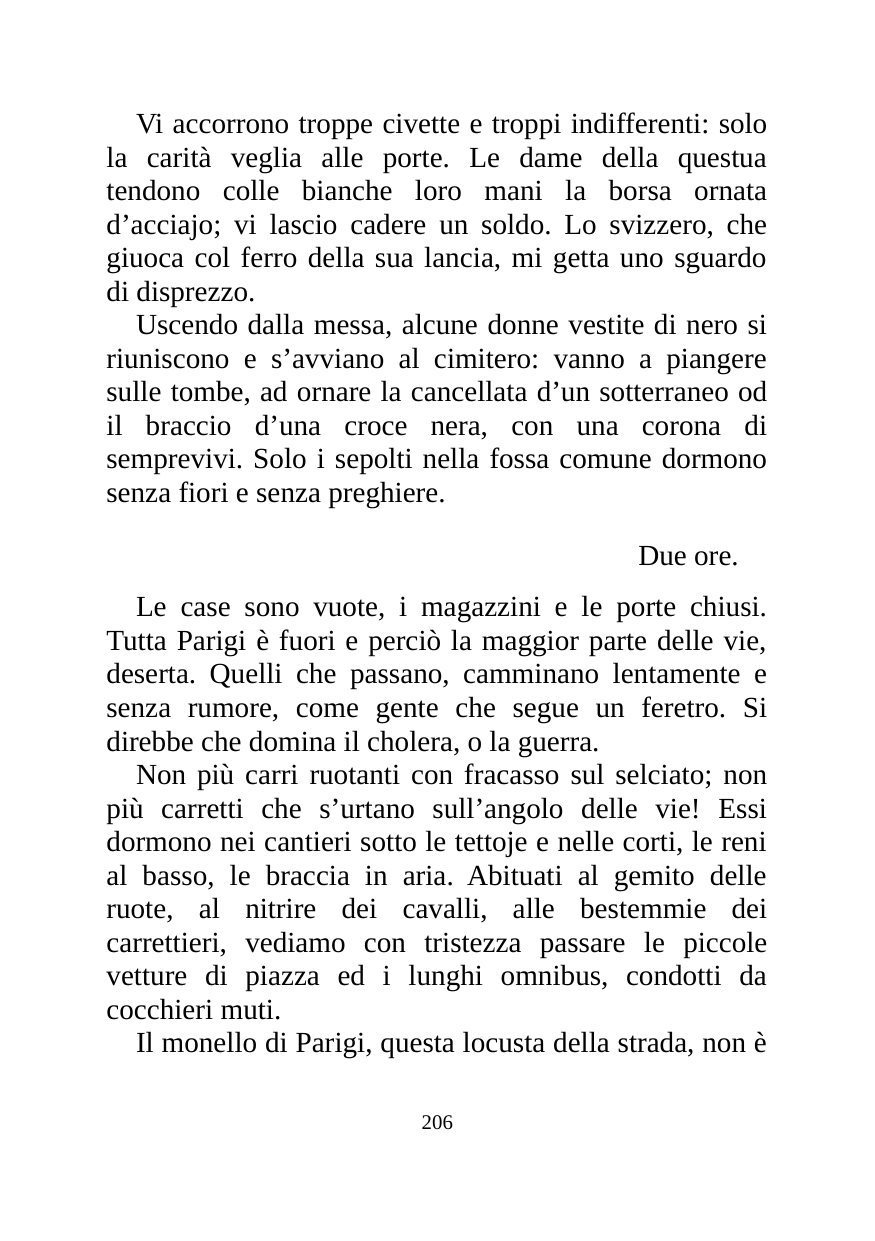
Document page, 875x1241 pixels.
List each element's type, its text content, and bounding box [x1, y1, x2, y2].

text Le case sono vuote, i magazzini e le porte chiusi. Tutta Parigi è fuori e perciò la maggior parte delle vie, deserta. Quelli che passano, camminano lentamente e senza rumore, come gente che segue un feretro. Si direbbe che domina il cholera, o la guerra. [106, 589, 768, 757]
text Il monello di Parigi, questa locusta della strada, non è [106, 1026, 768, 1059]
text Due ore. [106, 538, 738, 572]
text Vi accorrono troppe civette e troppi indifferenti: solo la carità veglia alle porte. Le dame della questua tendono colle bianche loro mani la borsa ornata d’acciajo; vi lascio cadere un soldo. Lo svizzero, che giuoca col ferro della sua lancia, mi getta uno sguardo di disprezzo. [106, 106, 768, 307]
text Uscendo dalla messa, alcune donne vestite di nero si riuniscono e s’avviano al cimitero: vanno a piangere sulle tombe, ad ornare la cancellata d’un sotterraneo od il braccio d’una croce nera, con una corona di semprevivi. Solo i sepolti nella fossa comune dormono senza fiori e senza preghiere. [106, 307, 768, 509]
text Non più carri ruotanti con fracasso sul selciato; non più carretti che s’urtano sull’angolo delle vie! Essi dormono nei cantieri sotto le tettoje e nelle corti, le reni al basso, le braccia in aria. Abituati al gemito delle ruote, al nitrire dei cavalli, alle bestemmie dei carrettieri, vediamo con tristezza passare le piccole vetture di piazza ed i lunghi omnibus, condotti da cocchieri muti. [106, 757, 768, 1026]
